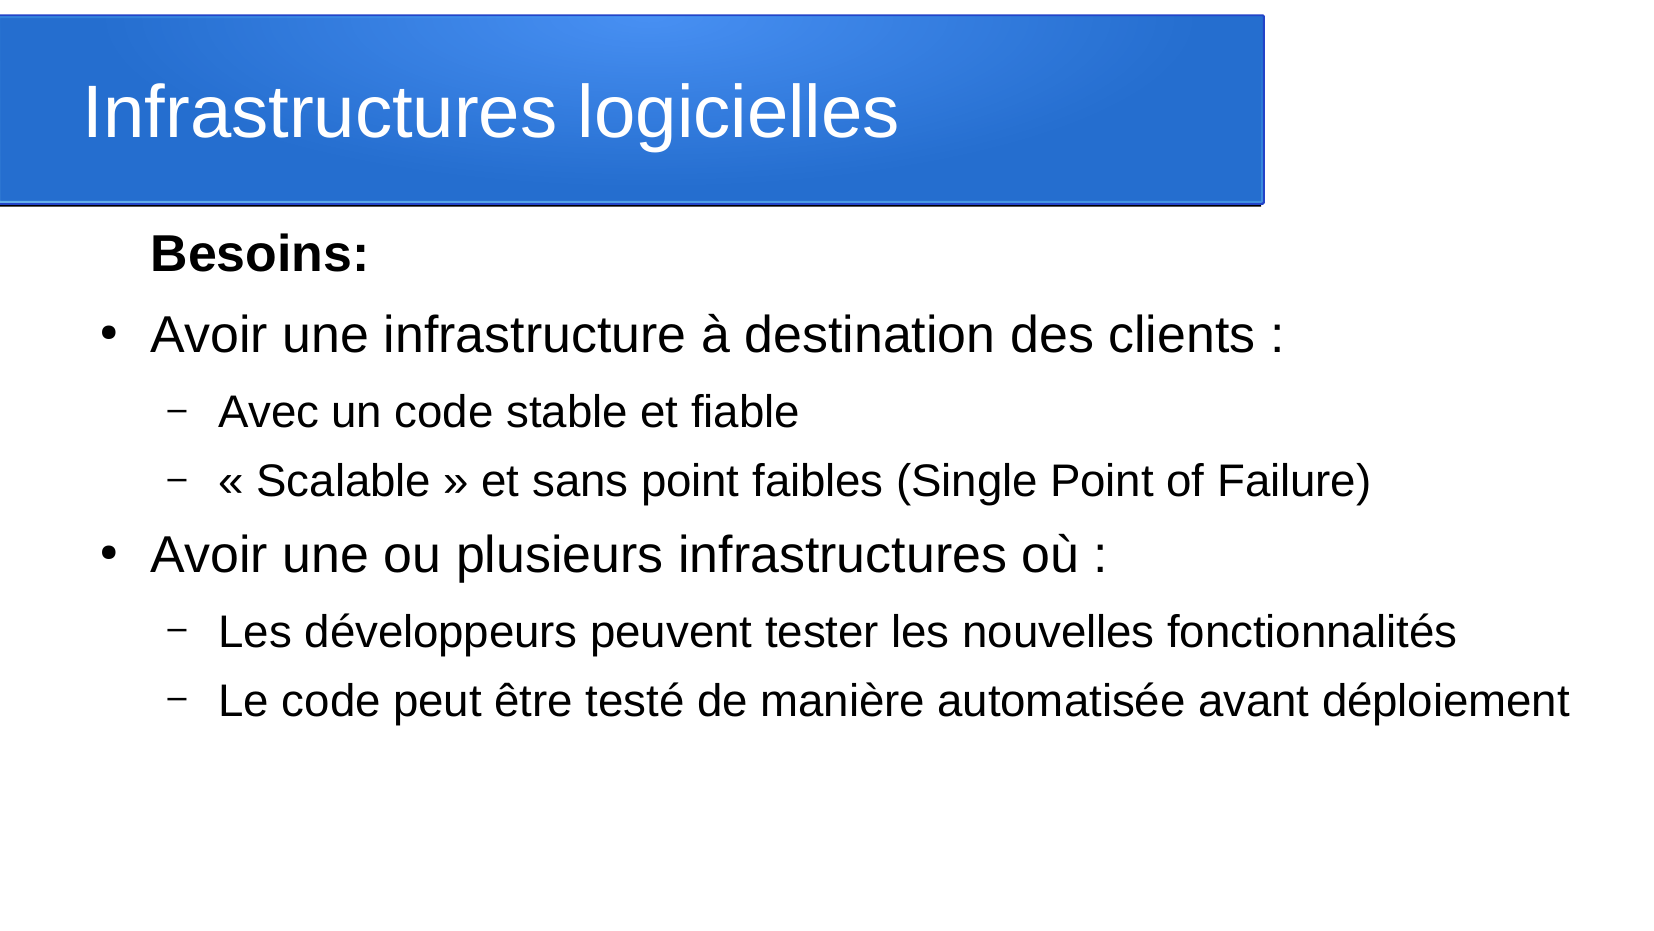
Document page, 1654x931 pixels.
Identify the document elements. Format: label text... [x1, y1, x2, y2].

list Besoins: Avoir une infrastructure à destination des clients : Avec un code stable et fiable « Scalable » et sans point faibles (Single Point of Failure) Avoir une ou plusieurs infrastructures où : Les développeurs peuvent tester les nouvelles fonctionnalités Le code peut être testé de manière automatisée avant déploiement [82, 224, 1571, 764]
title Infrastructures logicielles [82, 35, 1235, 189]
